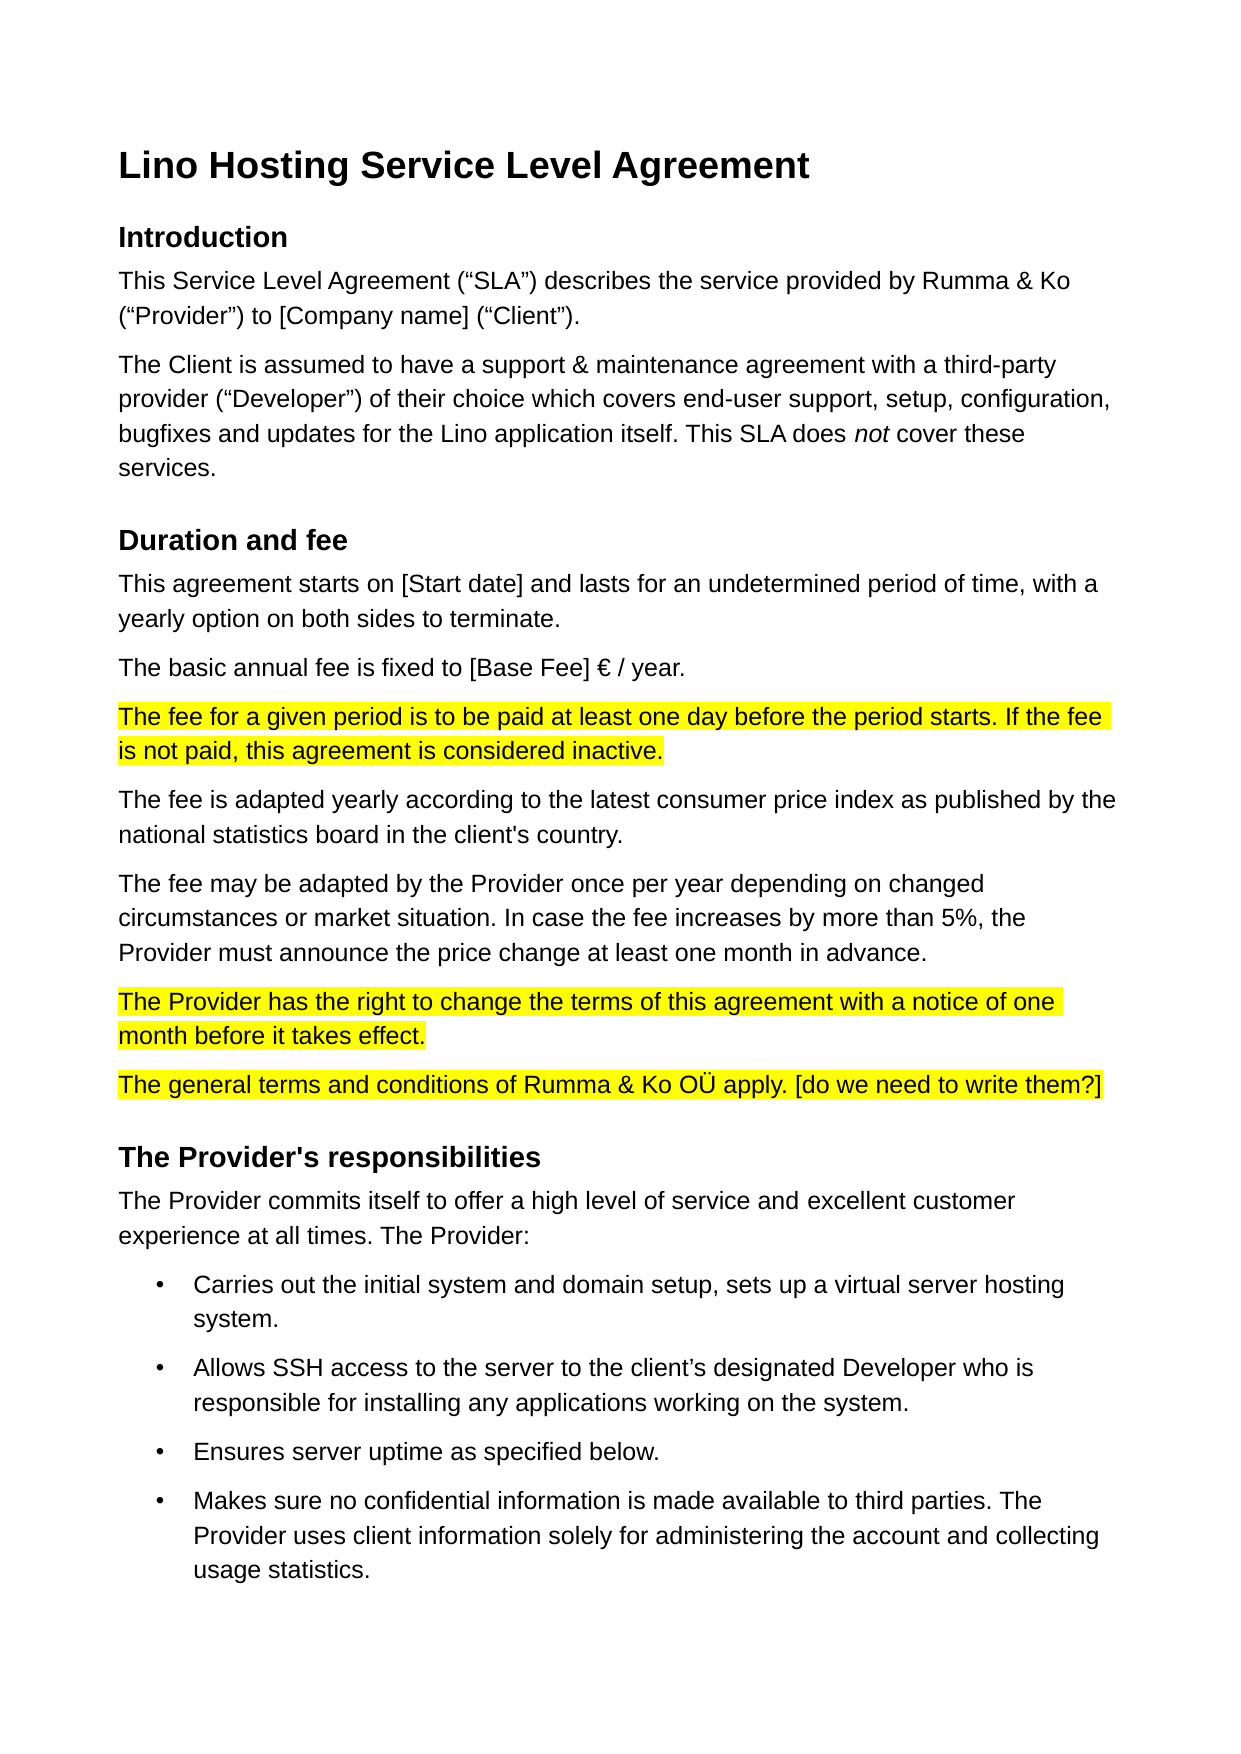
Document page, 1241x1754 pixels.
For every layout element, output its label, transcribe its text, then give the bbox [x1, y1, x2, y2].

subtitle The Provider's responsibilities [118, 1140, 1122, 1174]
text The Client is assumed to have a support & maintenance agreement with a third-party provider (“Developer”) of their choice which covers end-user support, setup, configuration, bugfixes and updates for the Lino application itself. This SLA does not cover these services. [118, 350, 1122, 482]
text The fee is adapted yearly according to the latest consumer price index as published by the national statistics board in the client's country. [118, 785, 1122, 848]
subtitle Lino Hosting Service Level Agreement [118, 143, 1122, 187]
list Allows SSH access to the server to the client’s designated Developer who is responsible for installing any applications working on the system. [156, 1353, 1122, 1417]
text The fee for a given period is to be paid at least one day before the period starts. If the fee is not paid, this agreement is considered inactive. [118, 702, 1122, 765]
subtitle Duration and fee [118, 523, 1122, 557]
list Makes sure no confidential information is made available to third parties. The Provider uses client information solely for administering the account and collecting usage statistics. [156, 1486, 1122, 1584]
list Ensures server uptime as specified below. [156, 1437, 1122, 1466]
text The general terms and conditions of Rumma & Ko OÜ apply. [do we need to write them?] [118, 1070, 1122, 1099]
text The Provider has the right to change the terms of this agreement with a notice of one month before it takes effect. [118, 987, 1122, 1050]
text The Provider commits itself to offer a high level of service and excellent customer experience at all times. The Provider: [118, 1186, 1122, 1249]
text The fee may be adapted by the Provider once per year depending on changed circumstances or market situation. In case the fee increases by more than 5%, the Provider must announce the price change at least one month in advance. [118, 869, 1122, 966]
text This agreement starts on [Start date] and lasts for an undetermined period of time, with a yearly option on both sides to terminate. [118, 569, 1122, 632]
text The basic annual fee is fixed to [Base Fee] € / year. [118, 653, 1122, 681]
subtitle Introduction [118, 220, 1122, 254]
list Carries out the initial system and domain setup, sets up a virtual server hosting system. [156, 1270, 1122, 1333]
text This Service Level Agreement (“SLA”) describes the service provided by Rumma & Ko (“Provider”) to [Company name] (“Client”). [118, 266, 1122, 329]
